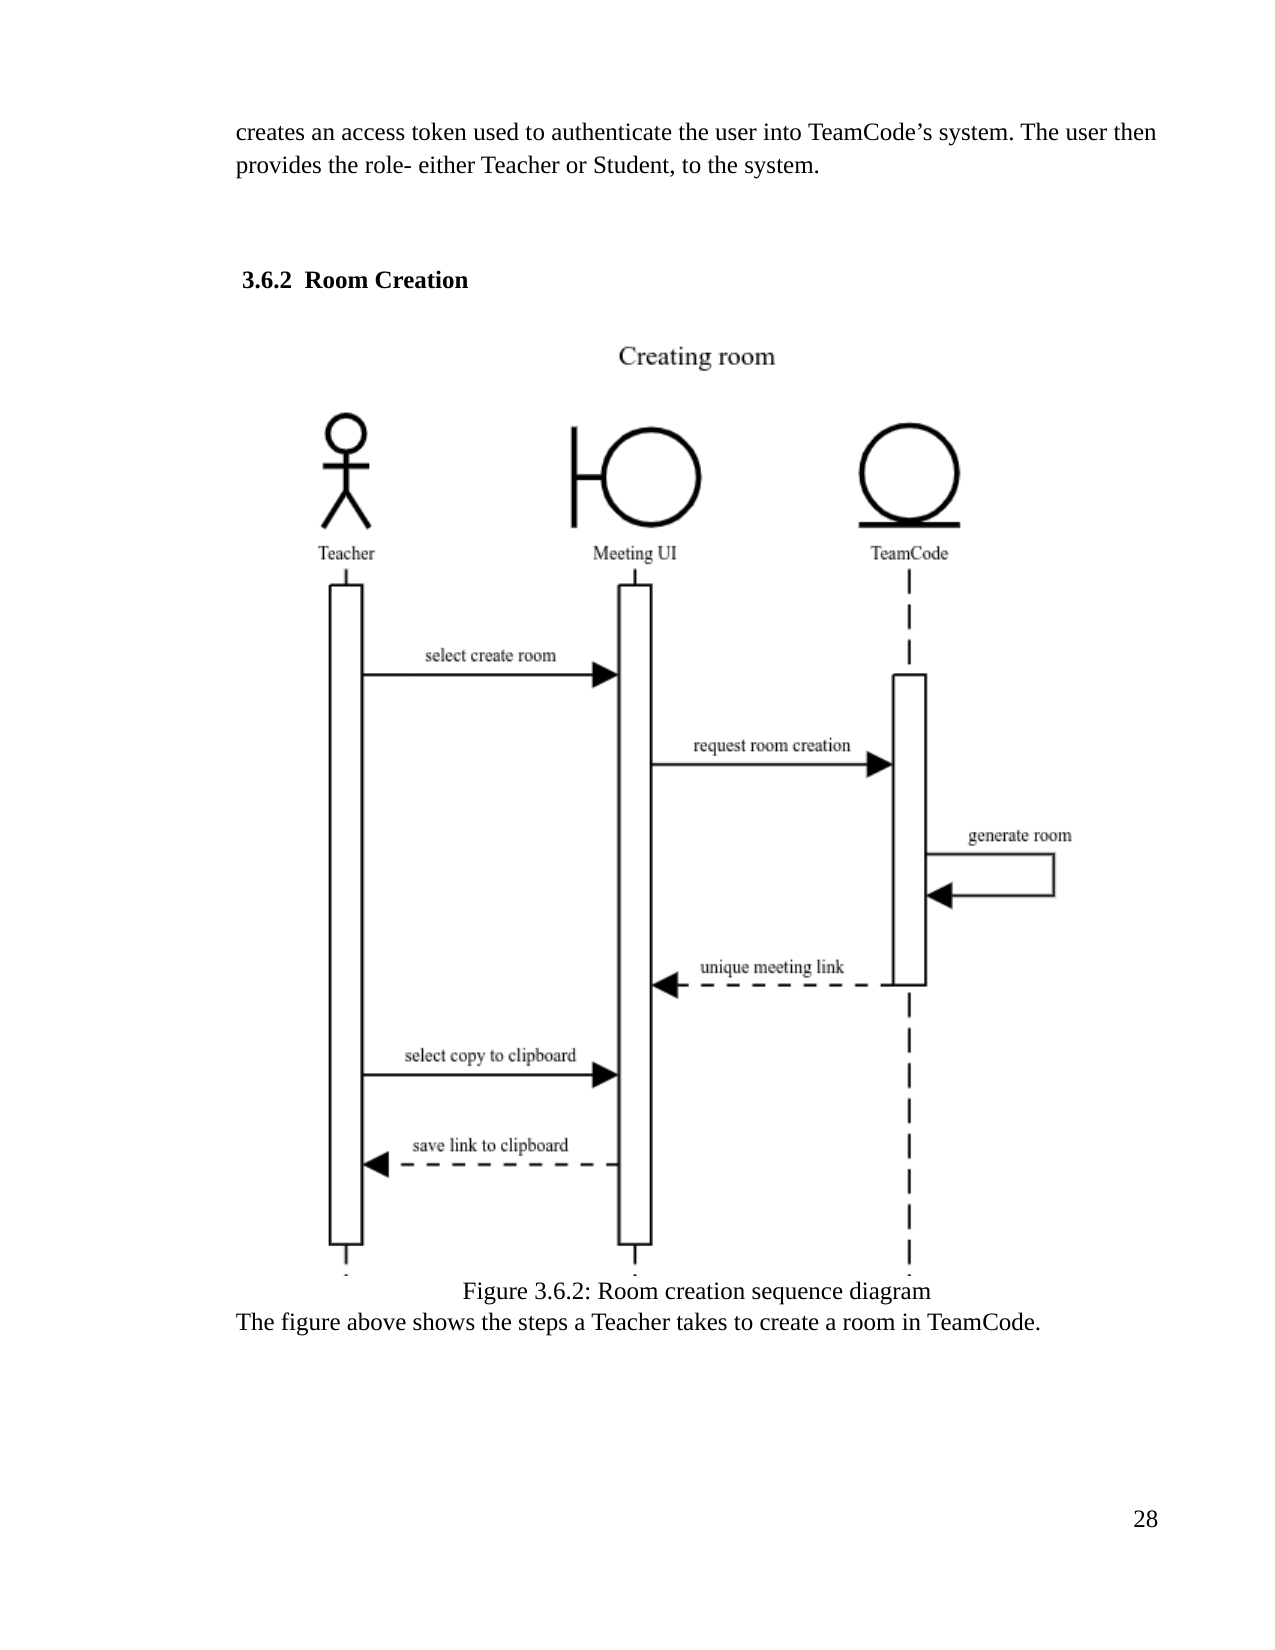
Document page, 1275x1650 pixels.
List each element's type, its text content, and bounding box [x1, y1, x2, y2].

text creates an access token used to authenticate the user into TeamCode’s system. The user then provides the role- either Teacher or Student, to the system. [236, 117, 1158, 179]
picture [302, 317, 1091, 1276]
subtitle Room Creation [236, 266, 1158, 294]
text The figure above shows the steps a Teacher takes to create a room in TeamCode. [236, 1307, 1158, 1335]
text Figure 3.6.2: Room creation sequence diagram [287, 1276, 1107, 1304]
